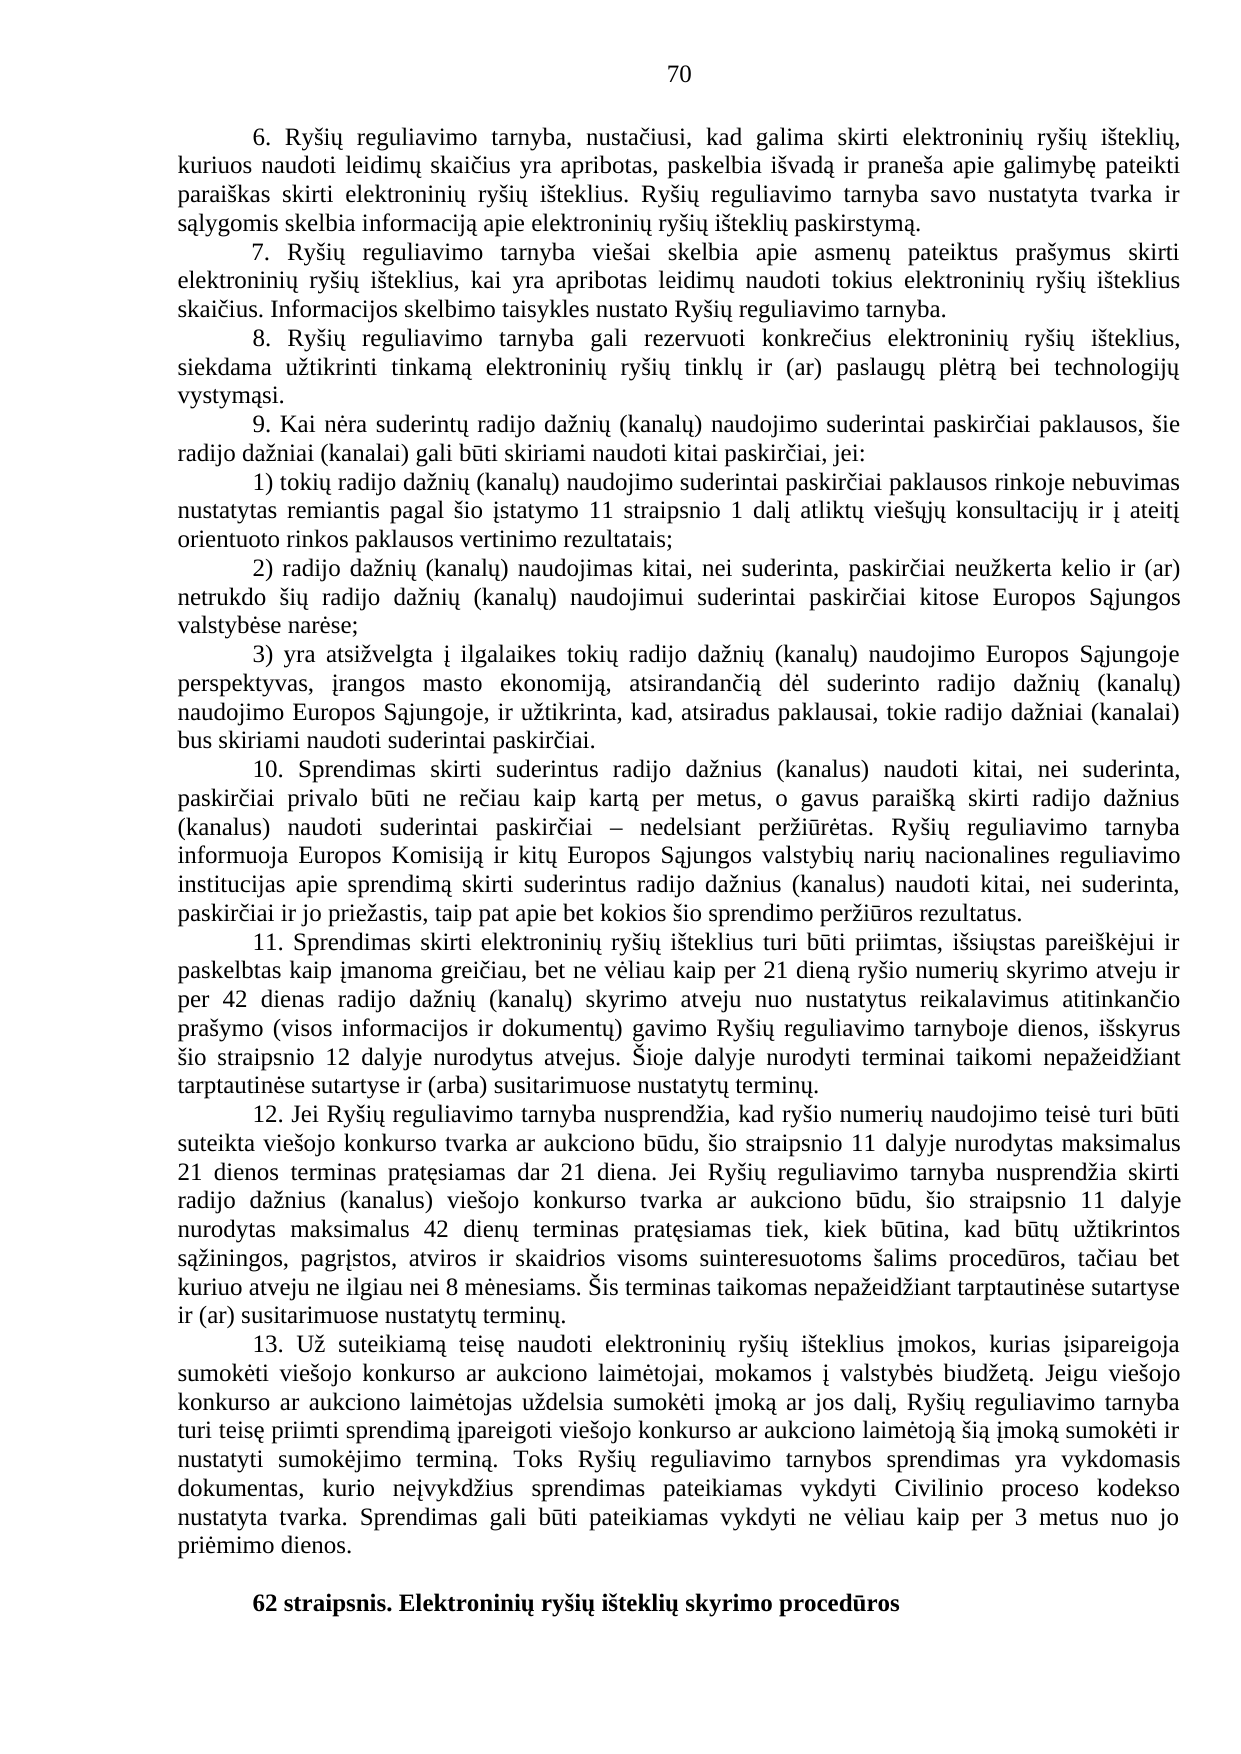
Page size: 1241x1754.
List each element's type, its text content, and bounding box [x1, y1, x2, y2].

text 9. Kai nėra suderintų radijo dažnių (kanalų) naudojimo suderintai paskirčiai paklausos, šie radijo dažniai (kanalai) gali būti skiriami naudoti kitai paskirčiai, jei: [177, 409, 1181, 467]
text 8. Ryšių reguliavimo tarnyba gali rezervuoti konkrečius elektroninių ryšių išteklius, siekdama užtikrinti tinkamą elektroninių ryšių tinklų ir (ar) paslaugų plėtrą bei technologijų vystymąsi. [177, 323, 1181, 409]
text 6. Ryšių reguliavimo tarnyba, nustačiusi, kad galima skirti elektroninių ryšių išteklių, kuriuos naudoti leidimų skaičius yra apribotas, paskelbia išvadą ir praneša apie galimybę pateikti paraiškas skirti elektroninių ryšių išteklius. Ryšių reguliavimo tarnyba savo nustatyta tvarka ir sąlygomis skelbia informaciją apie elektroninių ryšių išteklių paskirstymą. [177, 122, 1181, 237]
text 62 straipsnis. Elektroninių ryšių išteklių skyrimo procedūros [177, 1588, 1181, 1617]
text 7. Ryšių reguliavimo tarnyba viešai skelbia apie asmenų pateiktus prašymus skirti elektroninių ryšių išteklius, kai yra apribotas leidimų naudoti tokius elektroninių ryšių išteklius skaičius. Informacijos skelbimo taisykles nustato Ryšių reguliavimo tarnyba. [177, 237, 1181, 323]
text 13. Už suteikiamą teisę naudoti elektroninių ryšių išteklius įmokos, kurias įsipareigoja sumokėti viešojo konkurso ar aukciono laimėtojai, mokamos į valstybės biudžetą. Jeigu viešojo konkurso ar aukciono laimėtojas uždelsia sumokėti įmoką ar jos dalį, Ryšių reguliavimo tarnyba turi teisę priimti sprendimą įpareigoti viešojo konkurso ar aukciono laimėtoją šią įmoką sumokėti ir nustatyti sumokėjimo terminą. Toks Ryšių reguliavimo tarnybos sprendimas yra vykdomasis dokumentas, kurio neįvykdžius sprendimas pateikiamas vykdyti Civilinio proceso kodekso nustatyta tvarka. Sprendimas gali būti pateikiamas vykdyti ne vėliau kaip per 3 metus nuo jo priėmimo dienos. [177, 1329, 1181, 1559]
text 2) radijo dažnių (kanalų) naudojimas kitai, nei suderinta, paskirčiai neužkerta kelio ir (ar) netrukdo šių radijo dažnių (kanalų) naudojimui suderintai paskirčiai kitose Europos Sąjungos valstybėse narėse; [177, 553, 1181, 639]
text 12. Jei Ryšių reguliavimo tarnyba nusprendžia, kad ryšio numerių naudojimo teisė turi būti suteikta viešojo konkurso tvarka ar aukciono būdu, šio straipsnio 11 dalyje nurodytas maksimalus 21 dienos terminas pratęsiamas dar 21 diena. Jei Ryšių reguliavimo tarnyba nusprendžia skirti radijo dažnius (kanalus) viešojo konkurso tvarka ar aukciono būdu, šio straipsnio 11 dalyje nurodytas maksimalus 42 dienų terminas pratęsiamas tiek, kiek būtina, kad būtų užtikrintos sąžiningos, pagrįstos, atviros ir skaidrios visoms suinteresuotoms šalims procedūros, tačiau bet kuriuo atveju ne ilgiau nei 8 mėnesiams. Šis terminas taikomas nepažeidžiant tarptautinėse sutartyse ir (ar) susitarimuose nustatytų terminų. [177, 1099, 1181, 1329]
text 10. Sprendimas skirti suderintus radijo dažnius (kanalus) naudoti kitai, nei suderinta, paskirčiai privalo būti ne rečiau kaip kartą per metus, o gavus paraišką skirti radijo dažnius (kanalus) naudoti suderintai paskirčiai – nedelsiant peržiūrėtas. Ryšių reguliavimo tarnyba informuoja Europos Komisiją ir kitų Europos Sąjungos valstybių narių nacionalines reguliavimo institucijas apie sprendimą skirti suderintus radijo dažnius (kanalus) naudoti kitai, nei suderinta, paskirčiai ir jo priežastis, taip pat apie bet kokios šio sprendimo peržiūros rezultatus. [177, 754, 1181, 927]
text 11. Sprendimas skirti elektroninių ryšių išteklius turi būti priimtas, išsiųstas pareiškėjui ir paskelbtas kaip įmanoma greičiau, bet ne vėliau kaip per 21 dieną ryšio numerių skyrimo atveju ir per 42 dienas radijo dažnių (kanalų) skyrimo atveju nuo nustatytus reikalavimus atitinkančio prašymo (visos informacijos ir dokumentų) gavimo Ryšių reguliavimo tarnyboje dienos, išskyrus šio straipsnio 12 dalyje nurodytus atvejus. Šioje dalyje nurodyti terminai taikomi nepažeidžiant tarptautinėse sutartyse ir (arba) susitarimuose nustatytų terminų. [177, 927, 1181, 1099]
text 3) yra atsižvelgta į ilgalaikes tokių radijo dažnių (kanalų) naudojimo Europos Sąjungoje perspektyvas, įrangos masto ekonomiją, atsirandančią dėl suderinto radijo dažnių (kanalų) naudojimo Europos Sąjungoje, ir užtikrinta, kad, atsiradus paklausai, tokie radijo dažniai (kanalai) bus skiriami naudoti suderintai paskirčiai. [177, 639, 1181, 754]
text 1) tokių radijo dažnių (kanalų) naudojimo suderintai paskirčiai paklausos rinkoje nebuvimas nustatytas remiantis pagal šio įstatymo 11 straipsnio 1 dalį atliktų viešųjų konsultacijų ir į ateitį orientuoto rinkos paklausos vertinimo rezultatais; [177, 467, 1181, 553]
